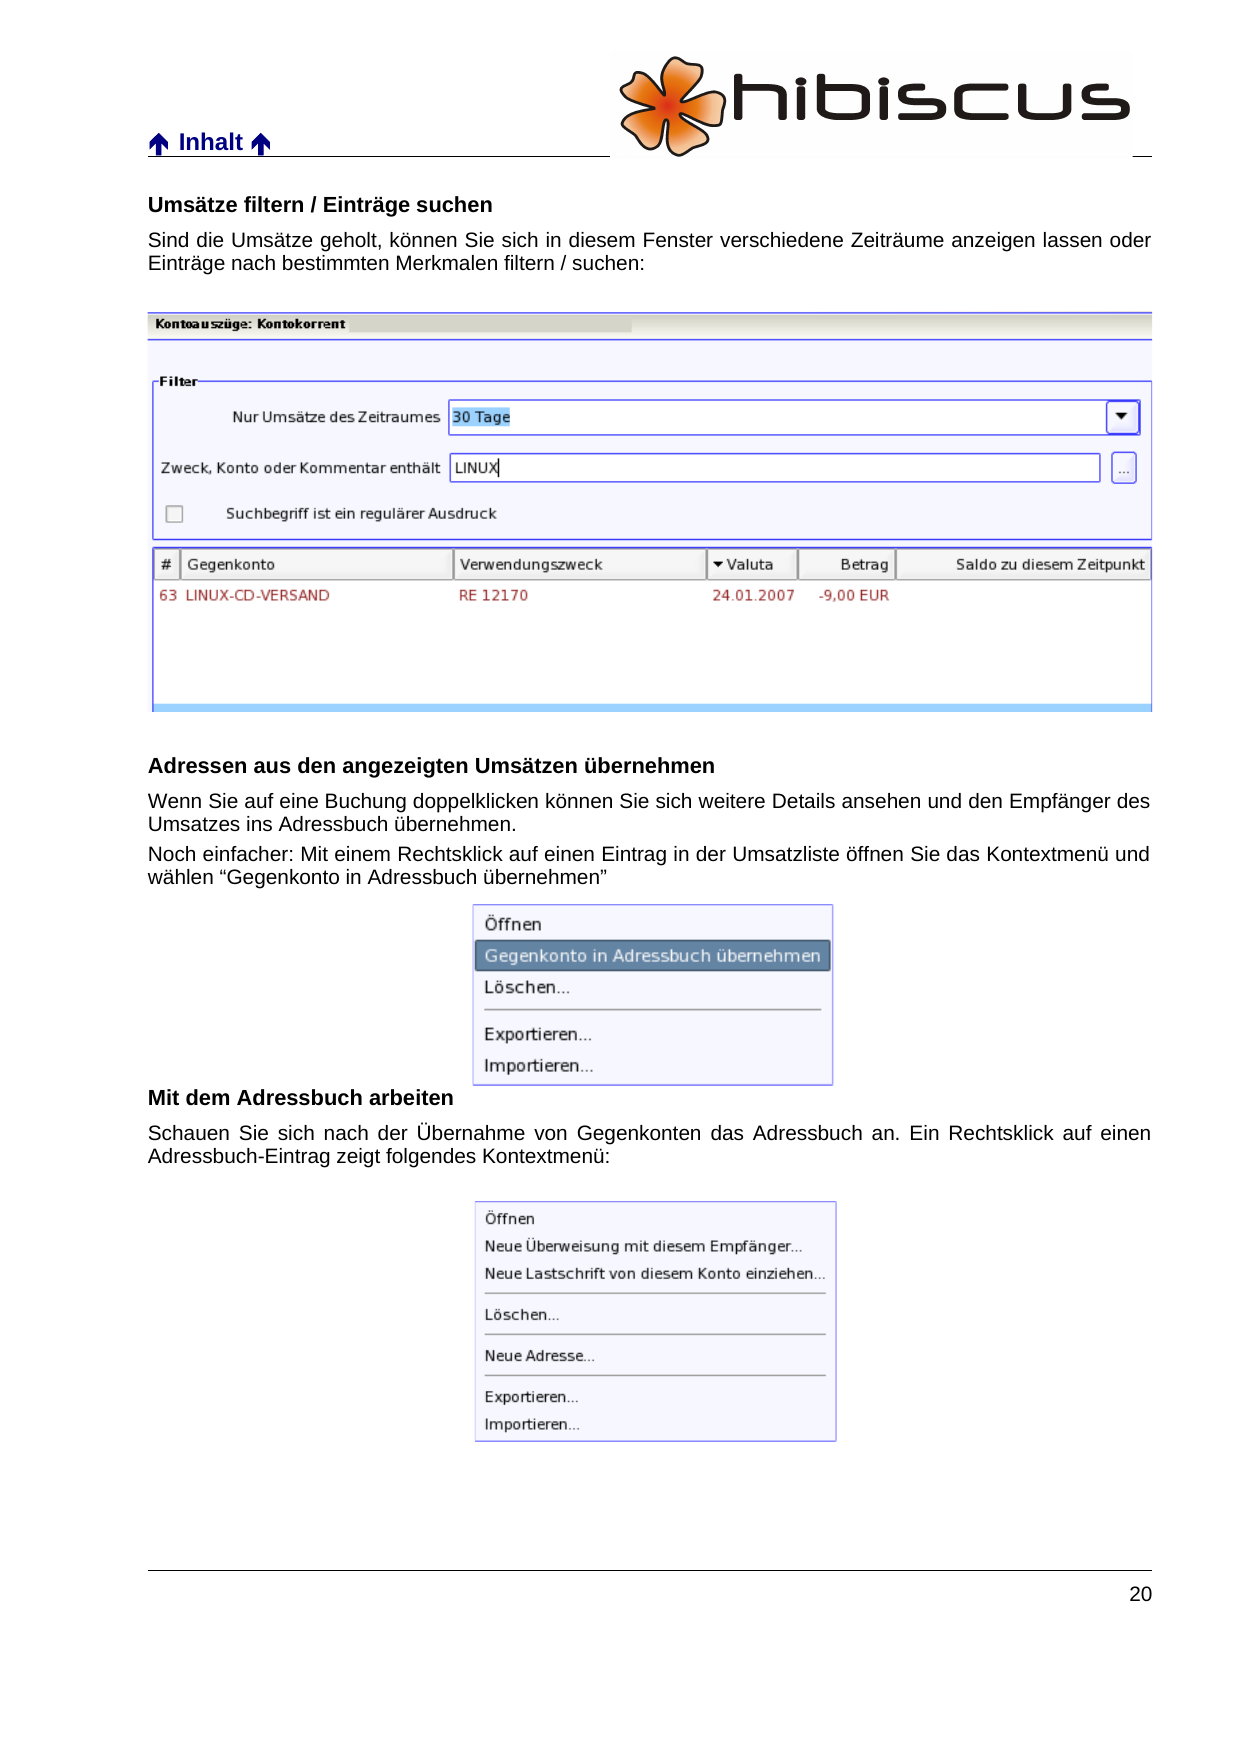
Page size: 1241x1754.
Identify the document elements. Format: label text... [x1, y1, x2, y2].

text Noch einfacher: Mit einem Rechtsklick auf einen Eintrag in der Umsatzliste öffnen Sie das Kontextmenü und wählen “Gegenkonto in Adressbuch übernehmen” [148, 843, 1152, 889]
subtitle Mit dem Adressbuch arbeiten [148, 1086, 1152, 1110]
picture [610, 51, 1133, 159]
subtitle Umsätze filtern / Einträge suchen [148, 192, 1152, 217]
picture [474, 1201, 837, 1442]
text Schauen Sie sich nach der Übernahme von Gegenkonten das Adressbuch an. Ein Rechtsklick auf einen Adressbuch-Eintrag zeigt folgendes Kontextmenü: [148, 1122, 1152, 1168]
text Wenn Sie auf eine Buchung doppelklicken können Sie sich weitere Details ansehen und den Empfänger des Umsatzes ins Adressbuch übernehmen. [148, 790, 1152, 836]
picture [472, 904, 834, 1086]
text Sind die Umsätze geholt, können Sie sich in diesem Fenster verschiedene Zeiträume anzeigen lassen oder Einträge nach bestimmten Merkmalen filtern / suchen: [148, 229, 1152, 275]
subtitle Adressen aus den angezeigten Umsätzen übernehmen [148, 753, 1152, 778]
picture [147, 311, 1153, 712]
